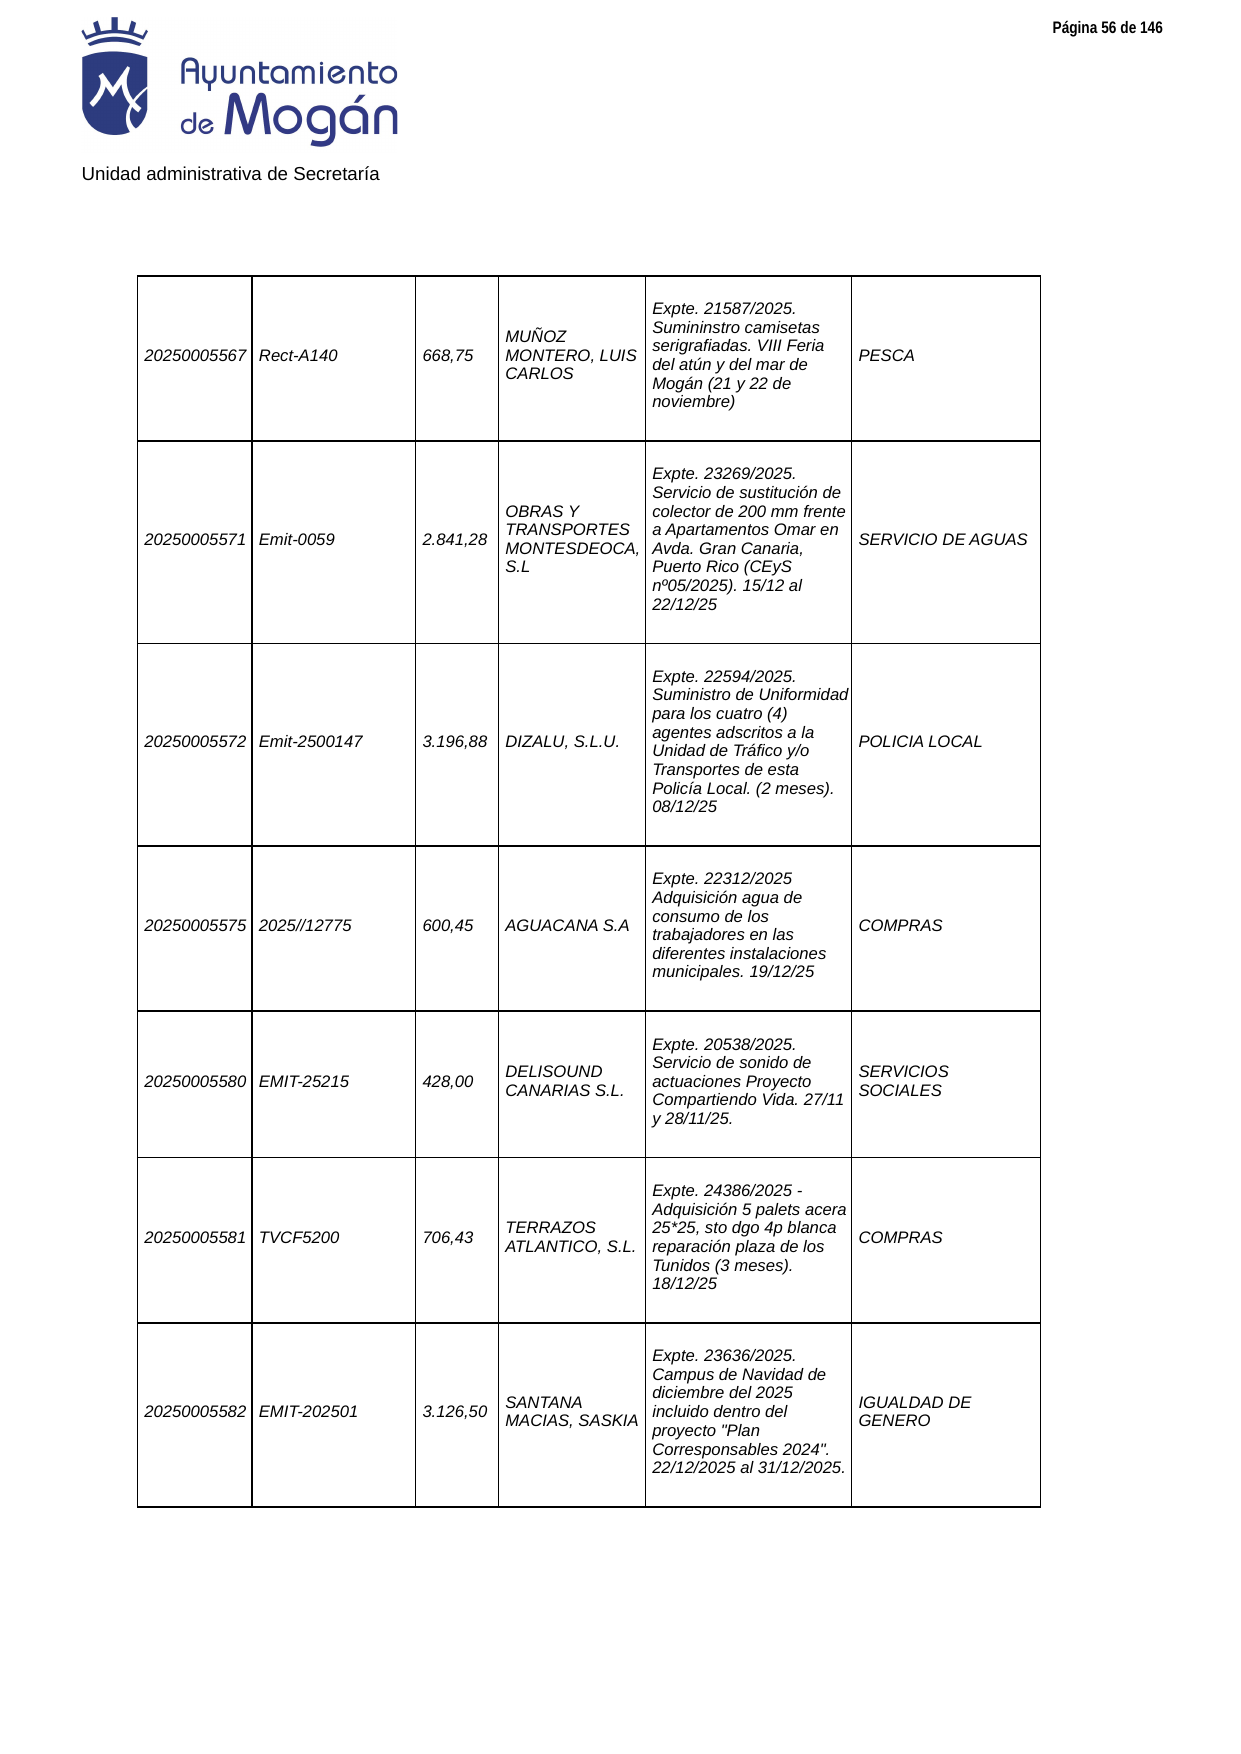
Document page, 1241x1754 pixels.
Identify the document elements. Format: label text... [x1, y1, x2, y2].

table_cell Rect-A140 [253, 277, 415, 440]
table_cell DIZALU, S.L.U. [499, 644, 645, 845]
table_cell DELISOUND CANARIAS S.L. [499, 1012, 645, 1157]
table_cell 2.841,28 [416, 442, 498, 643]
table_cell OBRAS Y TRANSPORTES MONTESDEOCA,S.L [499, 442, 645, 643]
table_cell Expte. 22312/2025 Adquisición agua de consumo de los trabajadores en las diferentes instalaciones municipales. 19/12/25 [646, 847, 851, 1010]
table_cell 600,45 [416, 847, 498, 1010]
table_cell 20250005581 [138, 1158, 251, 1322]
table_cell MUÑOZ MONTERO, LUIS CARLOS [499, 277, 645, 440]
table_cell PESCA [852, 277, 1040, 440]
table_cell COMPRAS [852, 847, 1040, 1010]
table_cell 668,75 [416, 277, 498, 440]
table_cell SERVICIO DE AGUAS [852, 442, 1040, 643]
table_cell 3.196,88 [416, 644, 498, 845]
table_cell Expte. 23269/2025. Servicio de sustitución de colector de 200 mm frente a Apartamentos Omar en Avda. Gran Canaria, Puerto Rico (CEyS nº05/2025). 15/12 al 22/12/25 [646, 442, 851, 643]
table_cell SERVICIOS SOCIALES [852, 1012, 1040, 1157]
table_cell Expte. 24386/2025 - Adquisición 5 palets acera 25*25, sto dgo 4p blanca reparación plaza de los Tunidos (3 meses). 18/12/25 [646, 1158, 851, 1322]
table_cell 20250005571 [138, 442, 251, 643]
table_cell 20250005567 [138, 277, 251, 440]
table_cell 20250005572 [138, 644, 251, 845]
table_cell IGUALDAD DE GENERO [852, 1324, 1040, 1506]
table_cell Emit-0059 [253, 442, 415, 643]
table_cell TVCF5200 [253, 1158, 415, 1322]
table_cell 20250005582 [138, 1324, 251, 1506]
table_cell Expte. 21587/2025. Sumininstro camisetas serigrafiadas. VIII Feria del atún y del mar de Mogán (21 y 22 de noviembre) [646, 277, 851, 440]
table_cell 428,00 [416, 1012, 498, 1157]
table_cell 2025//12775 [253, 847, 415, 1010]
table_cell Emit-2500147 [253, 644, 415, 845]
table_cell Expte. 23636/2025. Campus de Navidad de diciembre del 2025 incluido dentro del proyecto "Plan Corresponsables 2024". 22/12/2025 al 31/12/2025. [646, 1324, 851, 1506]
table_cell Expte. 20538/2025. Servicio de sonido de actuaciones Proyecto Compartiendo Vida. 27/11 y 28/11/25. [646, 1012, 851, 1157]
table_cell Expte. 22594/2025. Suministro de Uniformidad para los cuatro (4) agentes adscritos a la Unidad de Tráfico y/o Transportes de esta Policía Local. (2 meses). 08/12/25 [646, 644, 851, 845]
table_cell 20250005575 [138, 847, 251, 1010]
table_cell 706,43 [416, 1158, 498, 1322]
table_cell POLICIA LOCAL [852, 644, 1040, 845]
table_cell 3.126,50 [416, 1324, 498, 1506]
table_cell 20250005580 [138, 1012, 251, 1157]
table_cell TERRAZOS ATLANTICO, S.L. [499, 1158, 645, 1322]
table_cell AGUACANA S.A [499, 847, 645, 1010]
table_cell EMIT-25215 [253, 1012, 415, 1157]
picture [81, 17, 398, 153]
table_cell COMPRAS [852, 1158, 1040, 1322]
table_cell EMIT-202501 [253, 1324, 415, 1506]
table_cell SANTANA MACIAS, SASKIA [499, 1324, 645, 1506]
